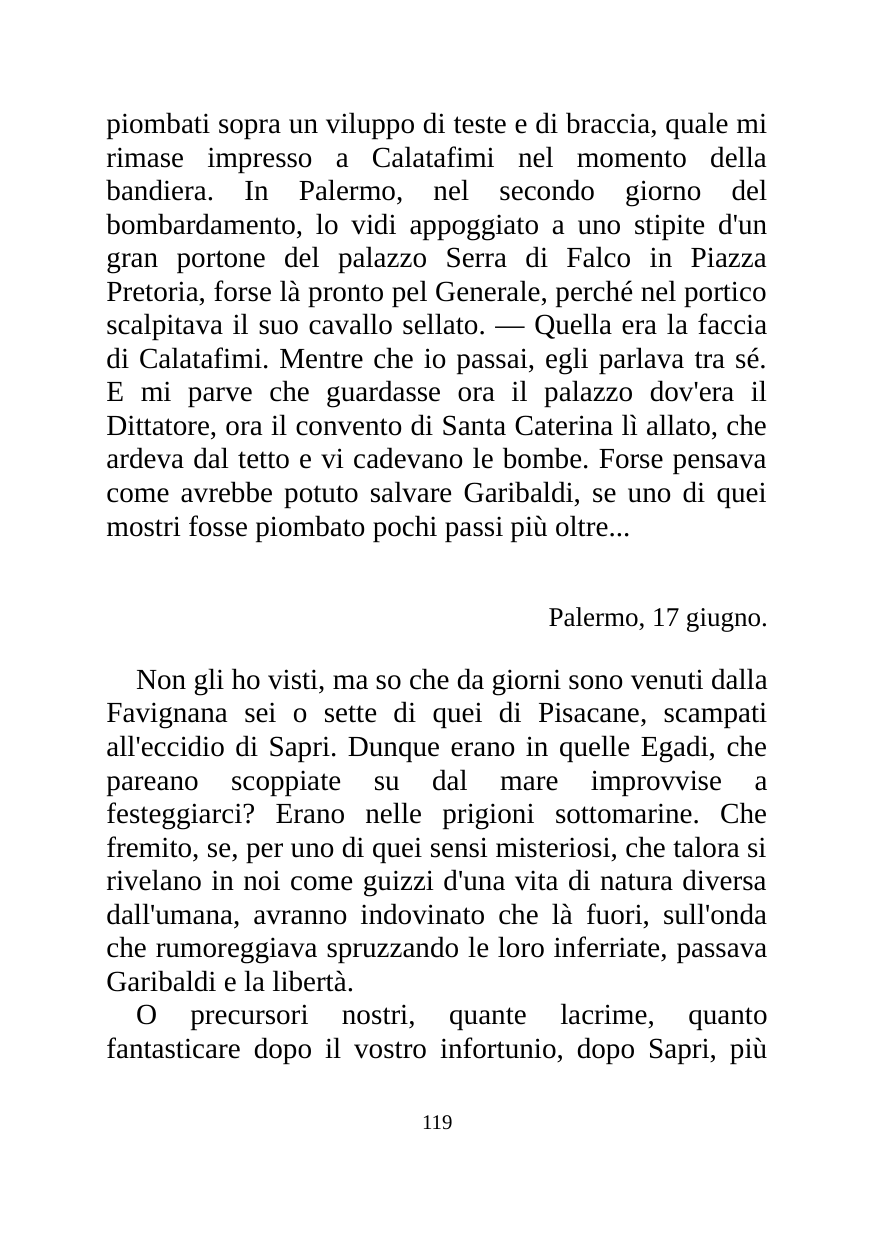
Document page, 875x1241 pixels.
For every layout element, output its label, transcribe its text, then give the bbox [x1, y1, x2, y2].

text O precursori nostri, quante lacrime, quanto fantasticare dopo il vostro infortunio, dopo Sapri, più [106, 997, 768, 1064]
text piombati sopra un viluppo di teste e di braccia, quale mi rimase impresso a Calatafimi nel momento della bandiera. In Palermo, nel secondo giorno del bombardamento, lo vidi appoggiato a uno stipite d'un gran portone del palazzo Serra di Falco in Piazza Pretoria, forse là pronto pel Generale, perché nel portico scalpitava il suo cavallo sellato. — Quella era la faccia di Calatafimi. Mentre che io passai, egli parlava tra sé. E mi parve che guardasse ora il palazzo dov'era il Dittatore, ora il convento di Santa Caterina lì allato, che ardeva dal tetto e vi cadevano le bombe. Forse pensava come avrebbe potuto salvare Garibaldi, se uno di quei mostri fosse piombato pochi passi più oltre... [106, 106, 768, 542]
text Palermo, 17 giugno. [106, 601, 768, 632]
text Non gli ho visti, ma so che da giorni sono venuti dalla Favignana sei o sette di quei di Pisacane, scampati all'eccidio di Sapri. Dunque erano in quelle Egadi, che pareano scoppiate su dal mare improvvise a festeggiarci? Erano nelle prigioni sottomarine. Che fremito, se, per uno di quei sensi misteriosi, che talora si rivelano in noi come guizzi d'una vita di natura diversa dall'umana, avranno indovinato che là fuori, sull'onda che rumoreggiava spruzzando le loro inferriate, passava Garibaldi e la libertà. [106, 662, 768, 997]
